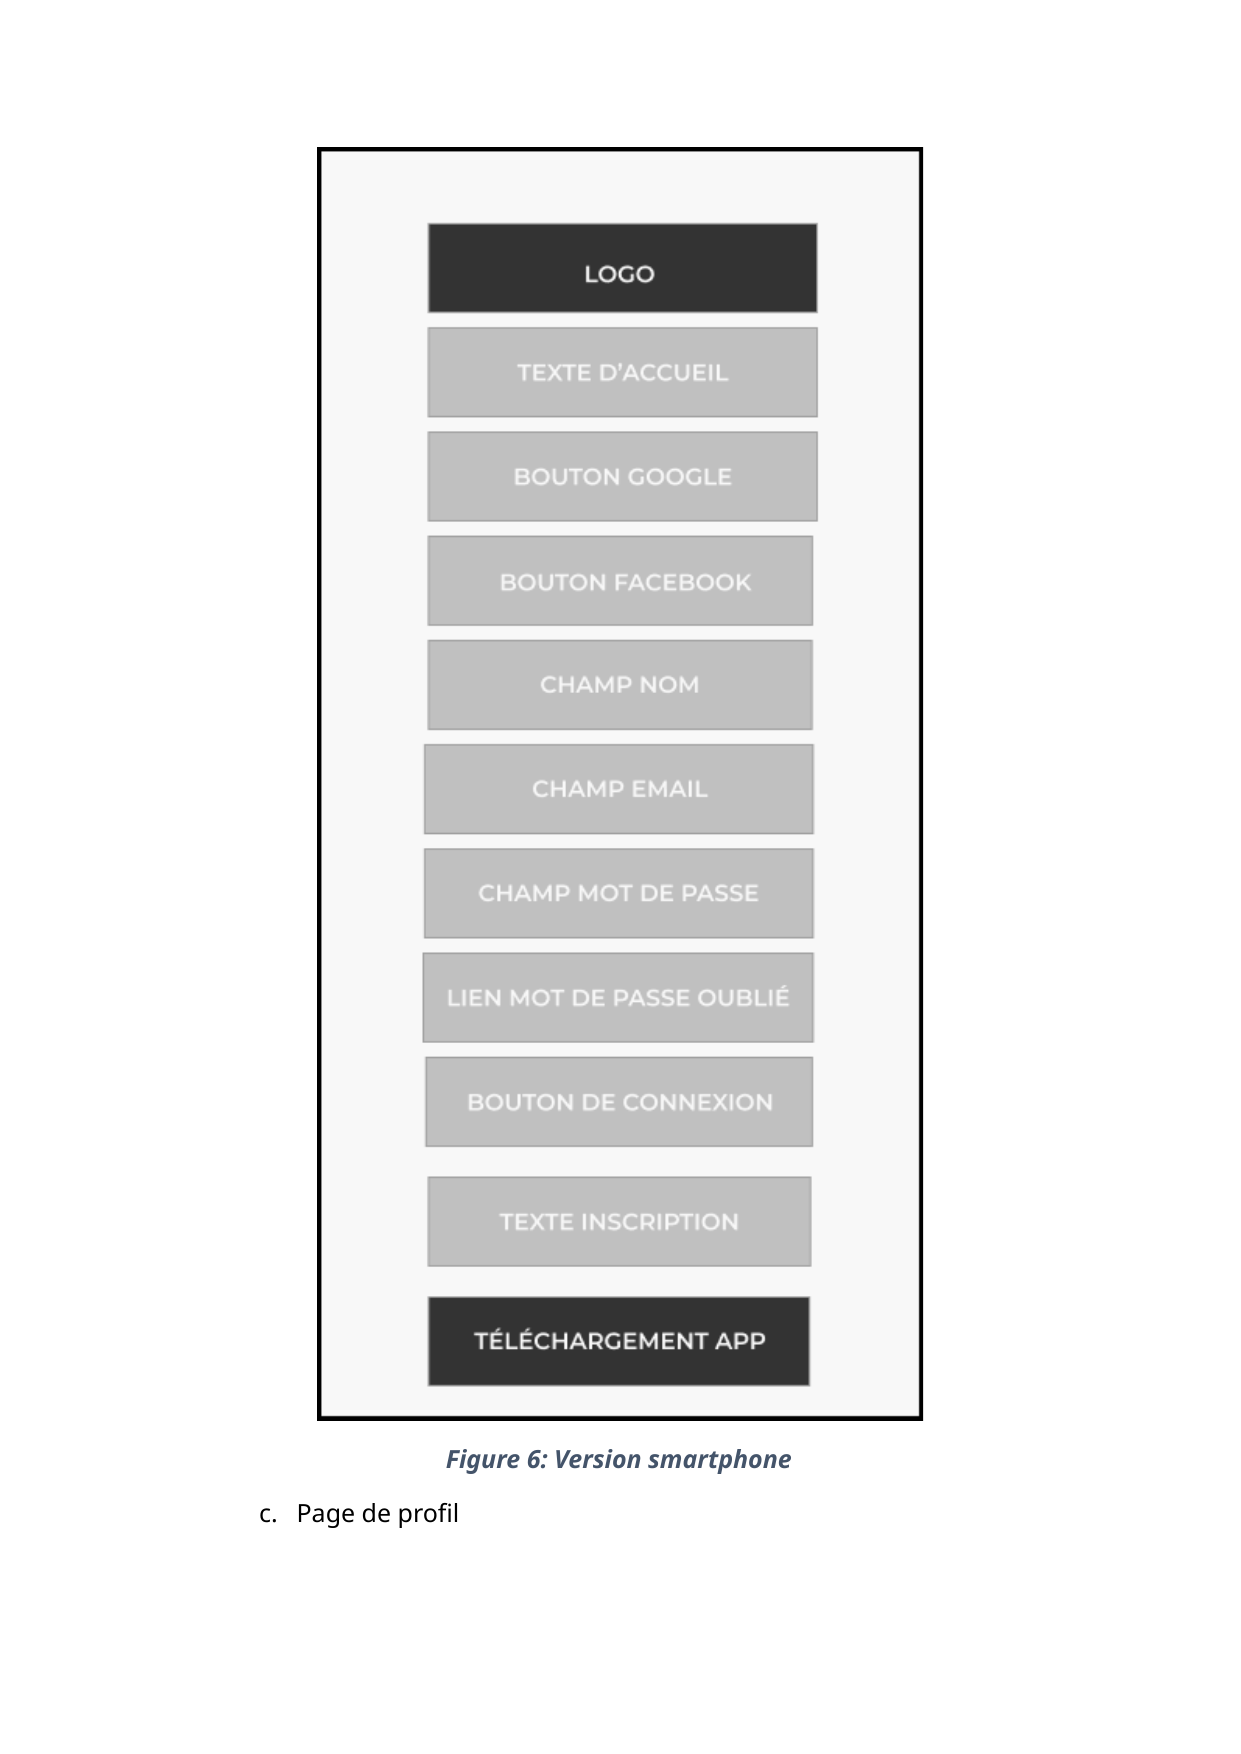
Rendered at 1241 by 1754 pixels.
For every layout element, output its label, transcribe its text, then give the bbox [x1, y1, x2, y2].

list Page de profil [259, 1496, 1093, 1530]
text Figure 6: Version smartphone [148, 1441, 1093, 1475]
